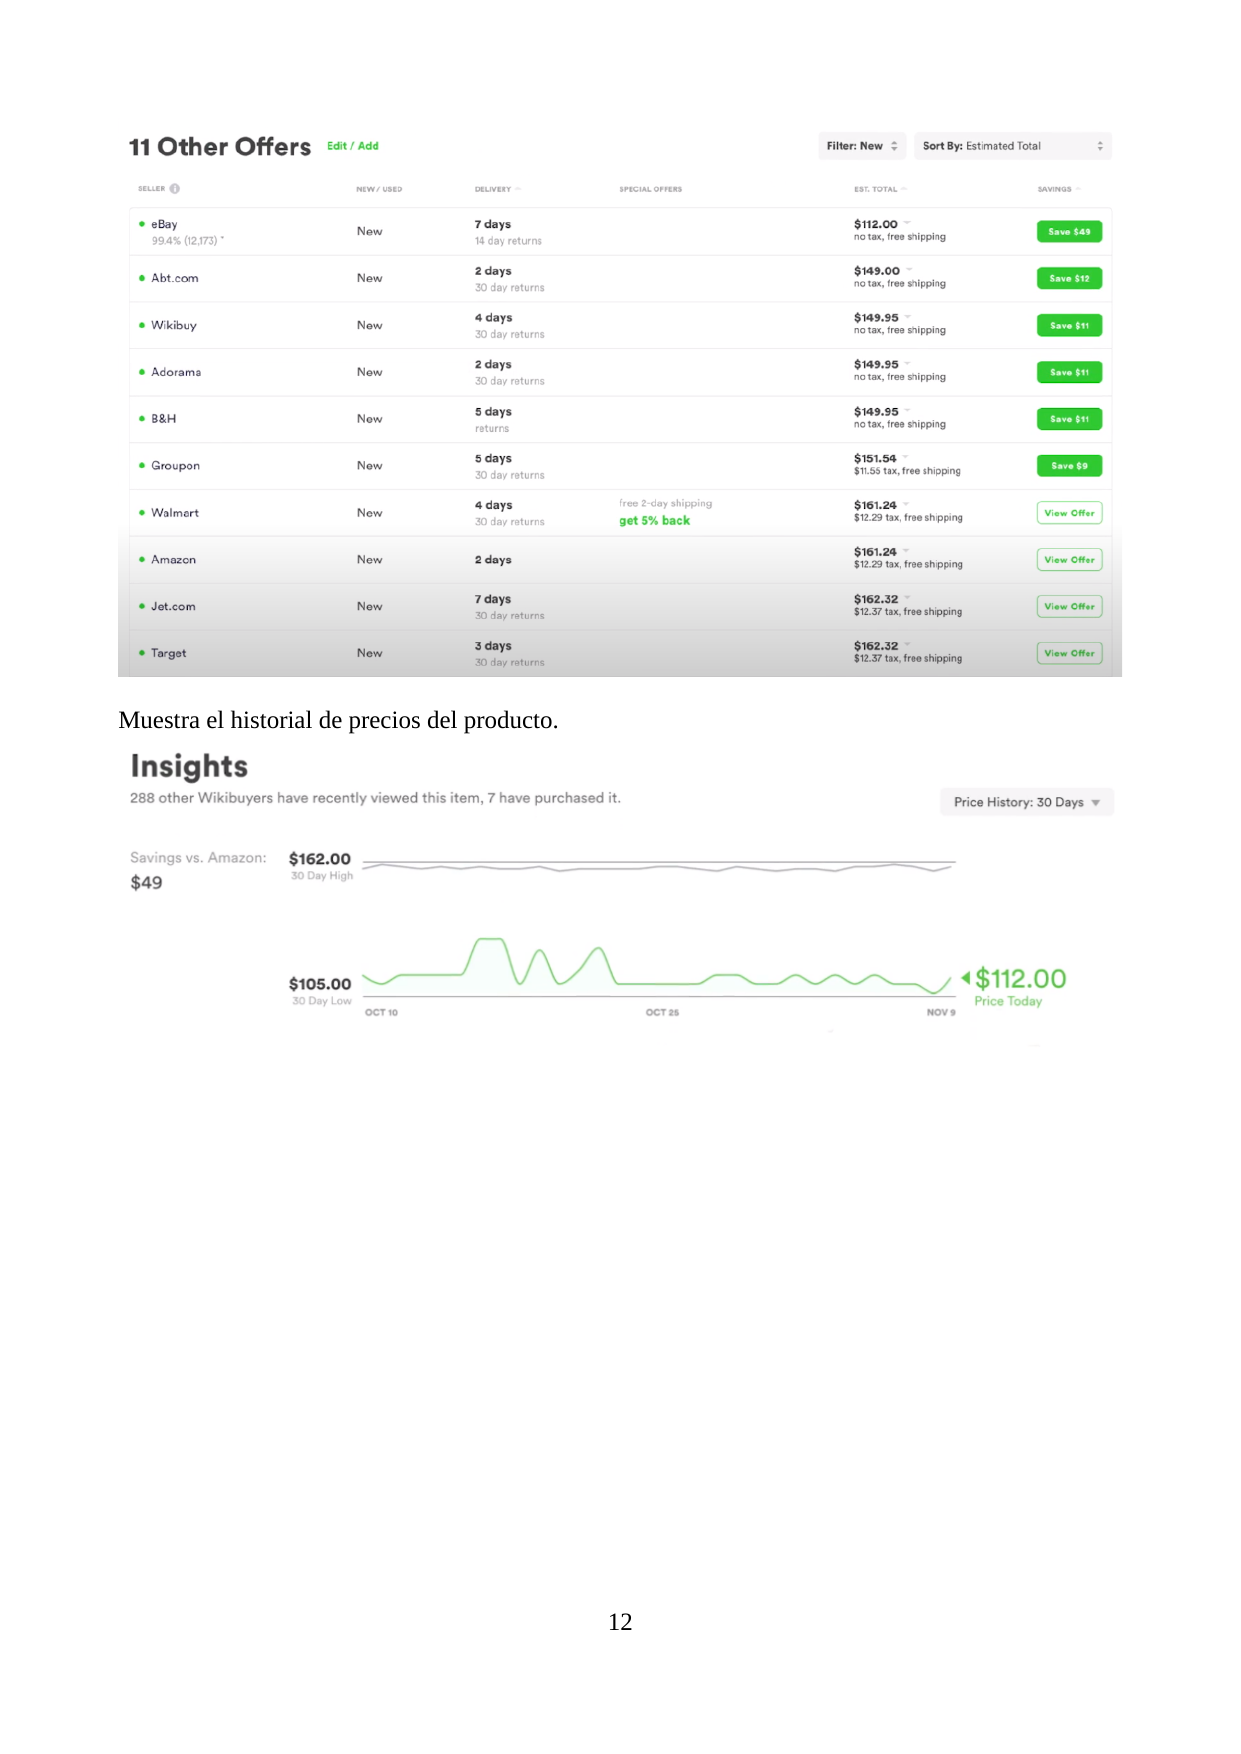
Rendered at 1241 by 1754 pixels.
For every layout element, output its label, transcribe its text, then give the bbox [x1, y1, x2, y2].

text Muestra el historial de precios del producto. [118, 705, 1122, 734]
picture [118, 734, 1123, 1049]
picture [118, 118, 1123, 677]
